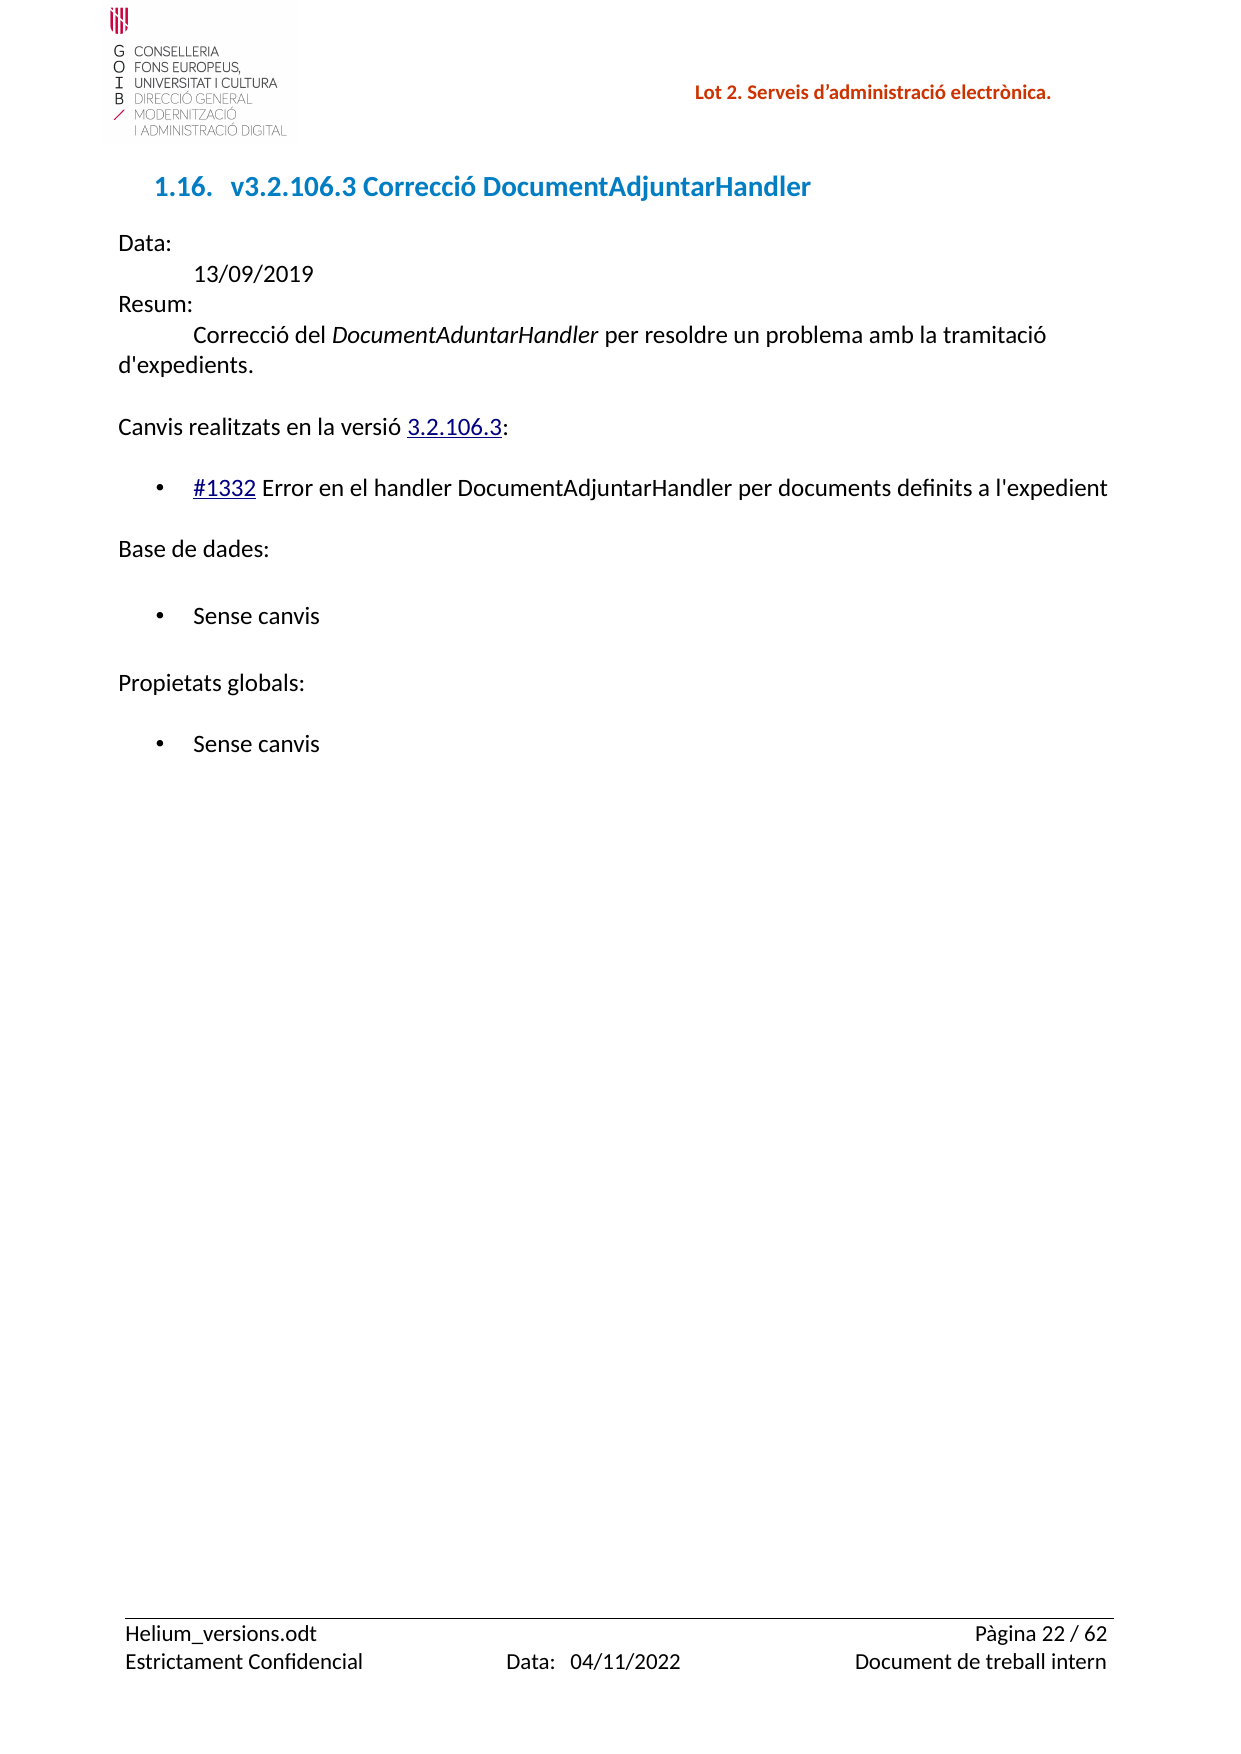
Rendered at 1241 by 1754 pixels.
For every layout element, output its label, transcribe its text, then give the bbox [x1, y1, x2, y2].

text Base de dades: [118, 533, 1122, 563]
text Propietats globals: [118, 667, 1122, 697]
text Correcció del DocumentAduntarHandler per resoldre un problema amb la tramitació d'expedients. [118, 319, 1122, 380]
picture [100, 0, 297, 144]
text Resum: [118, 289, 1122, 319]
list #1332 Error en el handler DocumentAdjuntarHandler per documents definits a l'expedient [156, 472, 1122, 502]
subtitle v3.2.106.3 Correcció DocumentAdjuntarHandler [153, 168, 1122, 204]
text Canvis realitzats en la versió 3.2.106.3: [118, 411, 1122, 441]
text 13/09/2019 [118, 258, 1122, 289]
list Sense canvis [156, 728, 1122, 758]
text Data: [118, 228, 1122, 258]
list Sense canvis [156, 600, 1122, 630]
